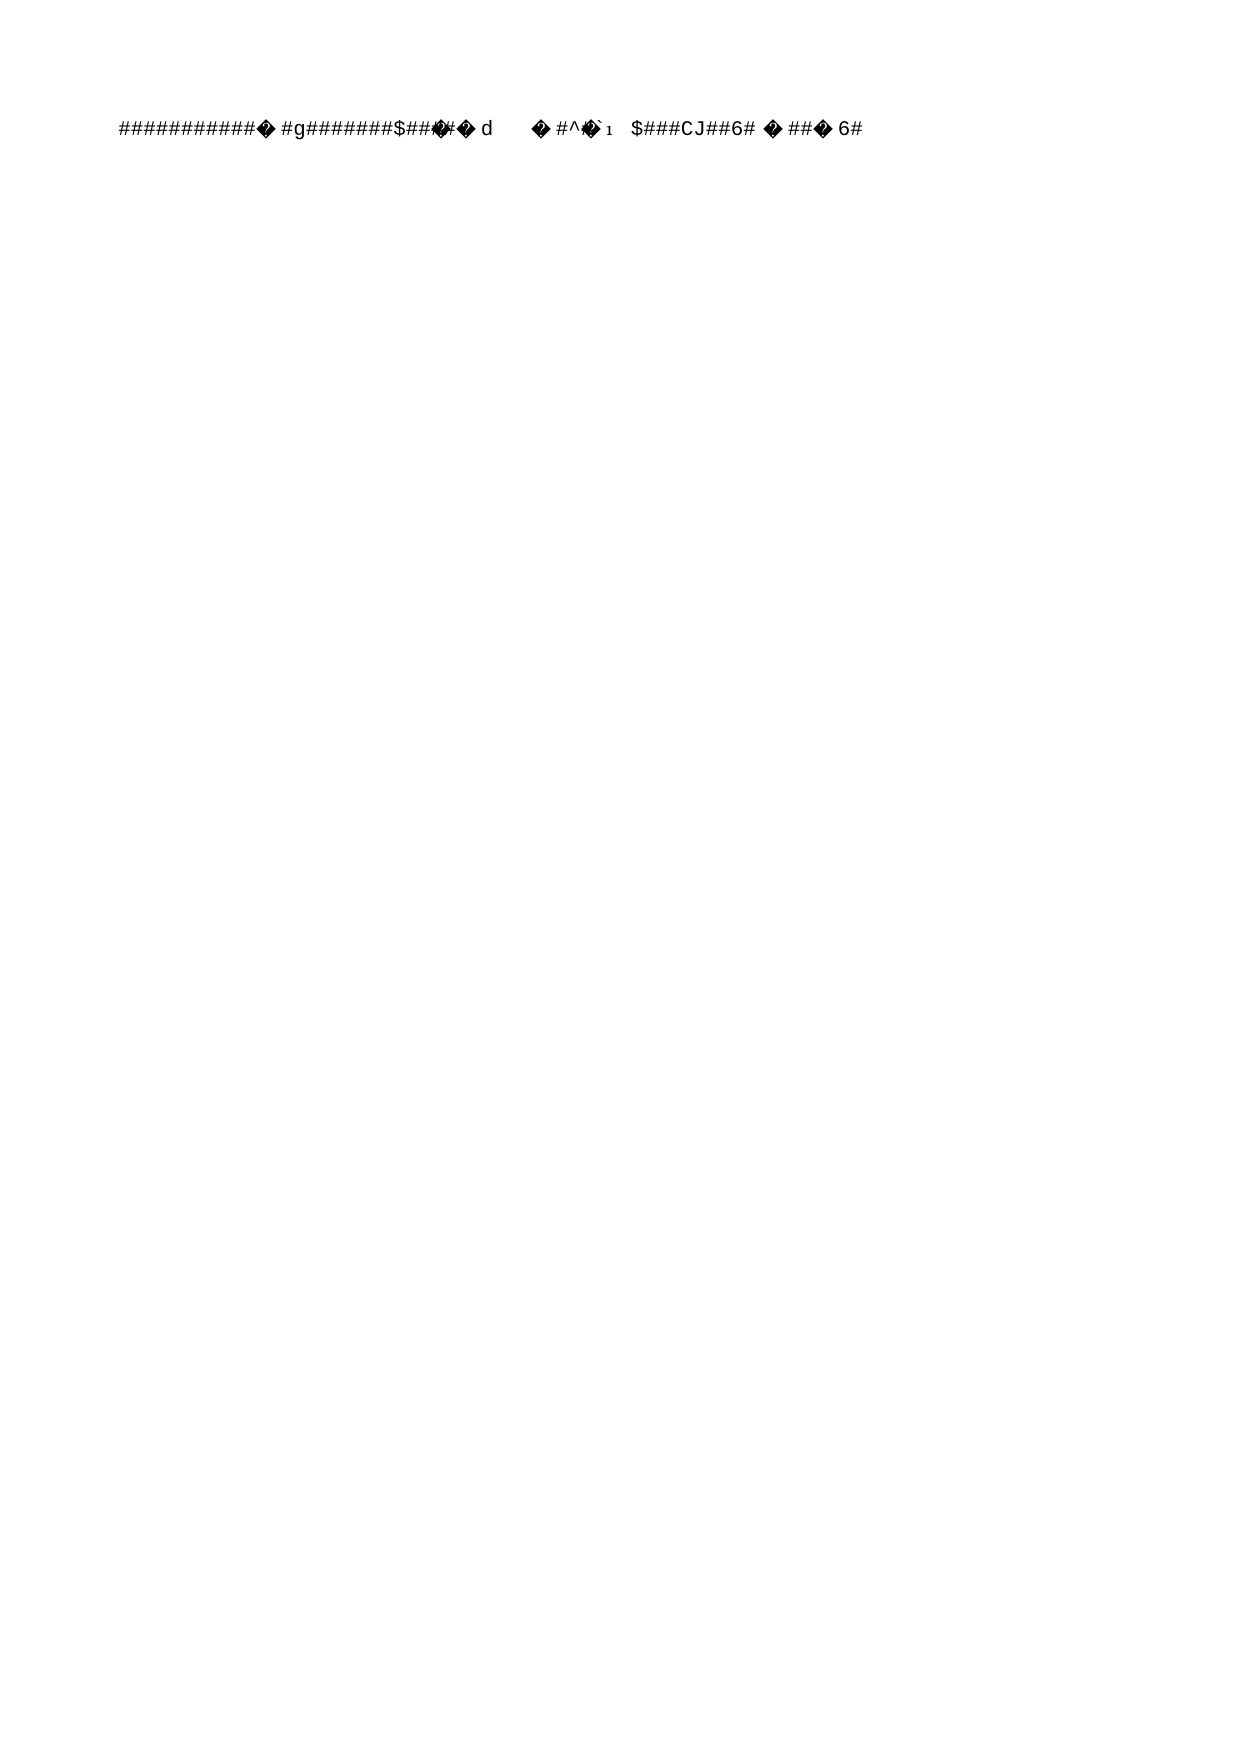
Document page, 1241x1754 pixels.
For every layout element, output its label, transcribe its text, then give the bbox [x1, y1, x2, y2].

text ###########�#g#######$####��d �#^#`�$###CJ##6#�##�6# [118, 118, 1122, 142]
